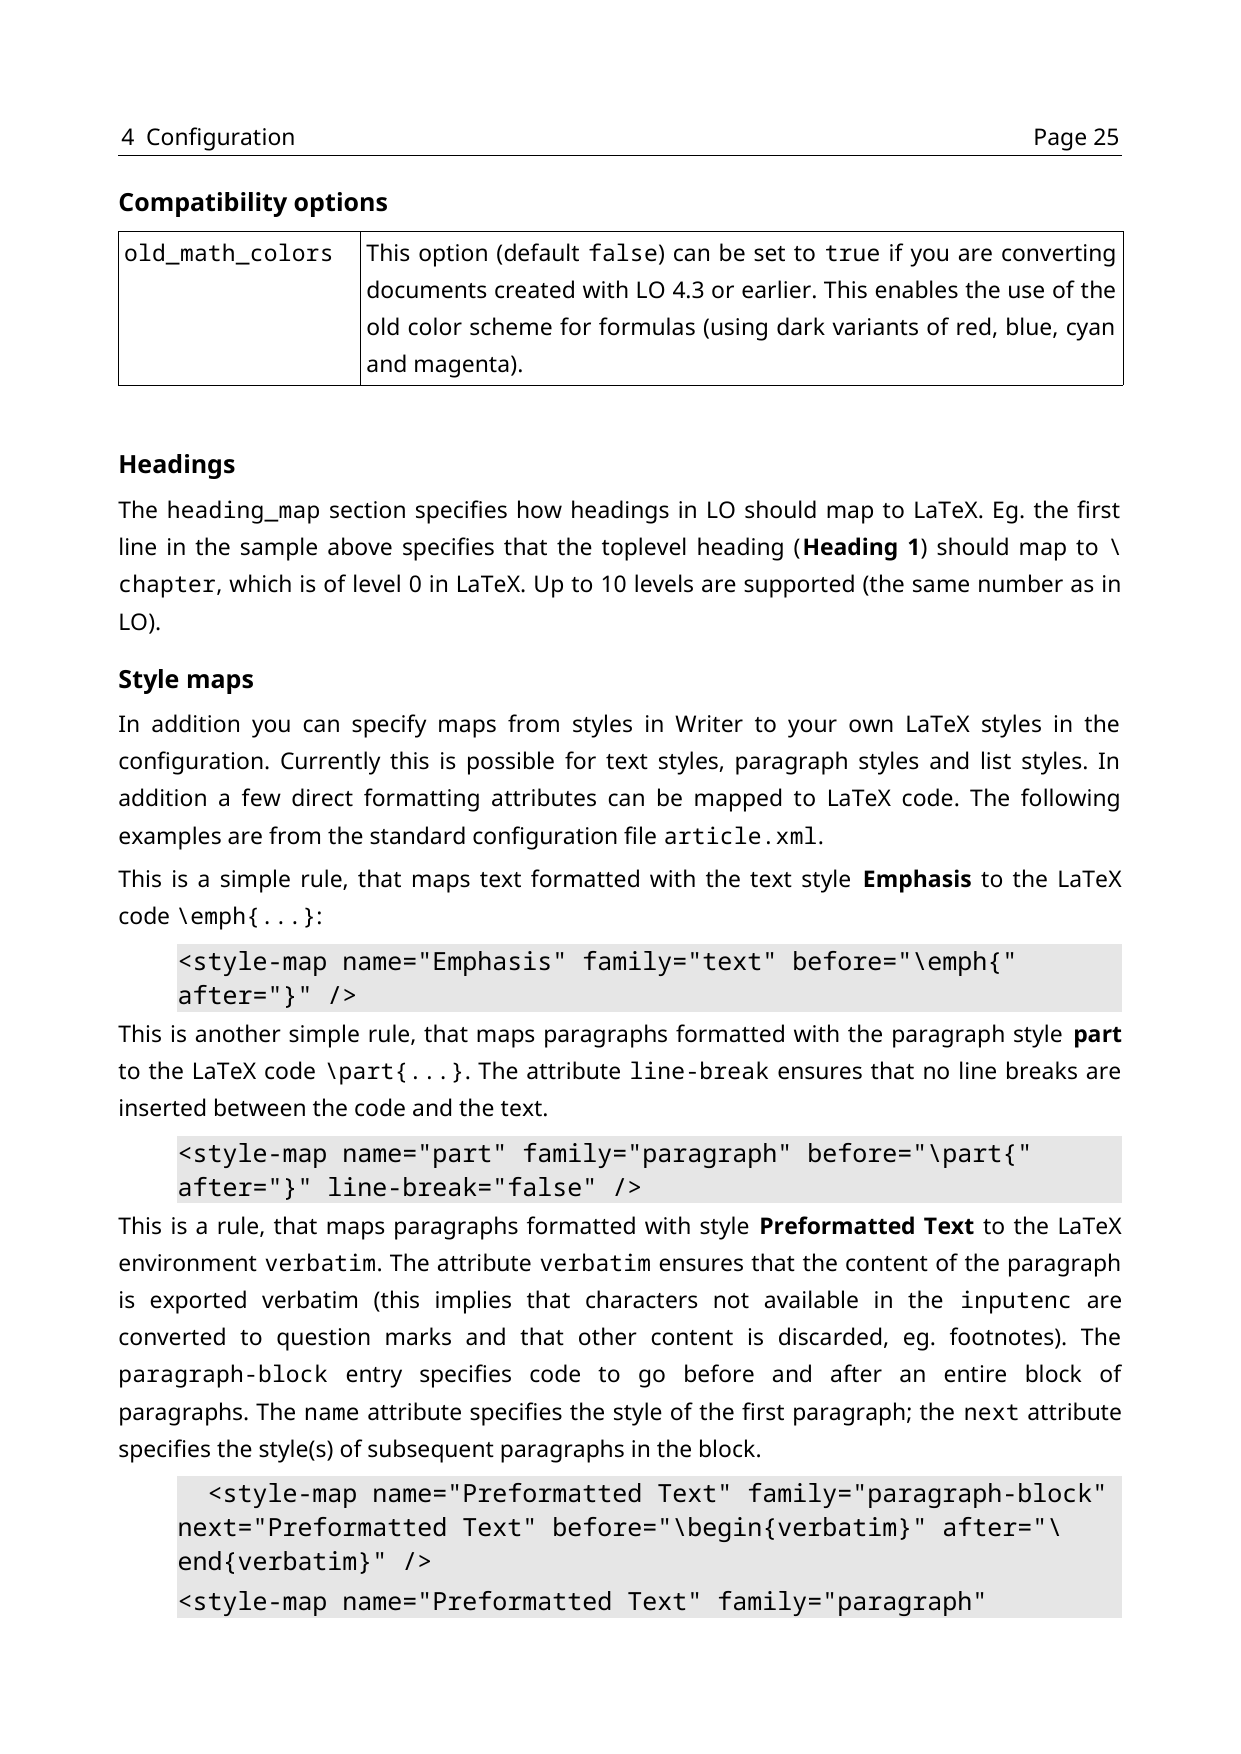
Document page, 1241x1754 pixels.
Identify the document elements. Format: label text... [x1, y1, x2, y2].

text <style-map name="Preformatted Text" family="paragraph-block" next="Preformatted Text" before="\begin{verbatim}" after="\end{verbatim}" /> [177, 1476, 1122, 1578]
subtitle Compatibility options [118, 184, 1122, 218]
subtitle Style maps [118, 662, 1122, 696]
text <style-map name="part" family="paragraph" before="\part{" after="}" line-break="false" /> [177, 1136, 1122, 1203]
text <style-map name="Emphasis" family="text" before="\emph{" after="}" /> [177, 944, 1122, 1012]
text This is another simple rule, that maps paragraphs formatted with the paragraph style part to the LaTeX code \part{...}. The attribute line-break ensures that no line breaks are inserted between the code and the text. [118, 1018, 1122, 1123]
text In addition you can specify maps from styles in Writer to your own LaTeX styles in the configuration. Currently this is possible for text styles, paragraph styles and list styles. In addition a few direct formatting attributes can be mapped to LaTeX code. The following examples are from the standard configuration file article.xml. [118, 708, 1122, 851]
table_header This option (default false) can be set to true if you are converting documents created with LO 4.3 or earlier. This enables the use of the old color scheme for formulas (using dark variants of red, blue, cyan and magenta). [361, 232, 1123, 385]
table_header old_math_colors [119, 232, 360, 385]
text <style-map name="Preformatted Text" family="paragraph" [177, 1584, 1122, 1618]
text This is a rule, that maps paragraphs formatted with style Preformatted Text to the LaTeX environment verbatim. The attribute verbatim ensures that the content of the paragraph is exported verbatim (this implies that characters not available in the inputenc are converted to question marks and that other content is discarded, eg. footnotes). The paragraph-block entry specifies code to go before and after an entire block of paragraphs. The name attribute specifies the style of the first paragraph; the next attribute specifies the style(s) of subsequent paragraphs in the block. [118, 1209, 1122, 1464]
subtitle Headings [118, 447, 1122, 481]
text The heading_map section specifies how headings in LO should map to LaTeX. Eg. the first line in the sample above specifies that the toplevel heading (Heading 1) should map to \chapter, which is of level 0 in LaTeX. Up to 10 levels are supported (the same number as in LO). [118, 494, 1122, 637]
text This is a simple rule, that maps text formatted with the text style Emphasis to the LaTeX code \emph{...}: [118, 863, 1122, 931]
